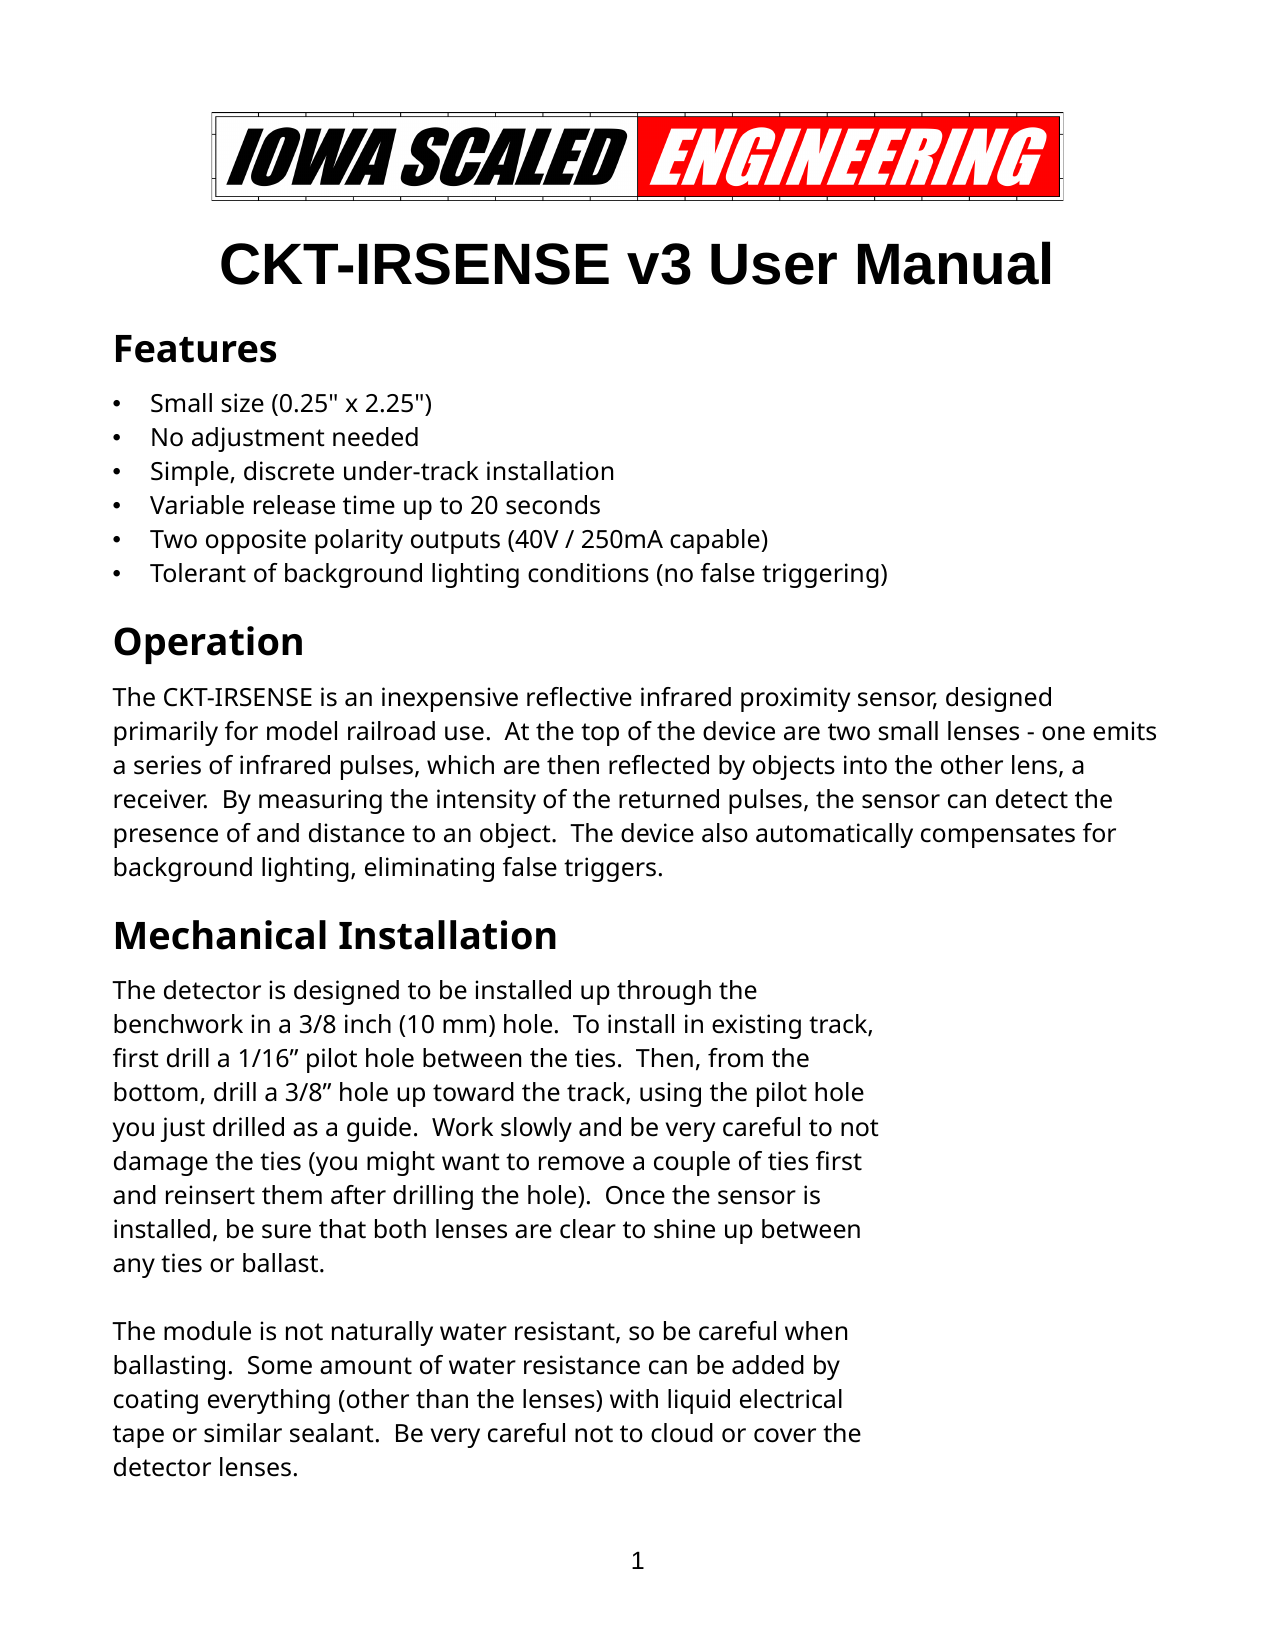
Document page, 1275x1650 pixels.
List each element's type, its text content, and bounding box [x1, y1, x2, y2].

subtitle Mechanical Installation [112, 909, 1162, 960]
list No adjustment needed [112, 420, 1162, 454]
list Tolerant of background lighting conditions (no false triggering) [112, 556, 1162, 590]
title CKT-IRSENSE v3 User Manual [112, 229, 1162, 297]
list Simple, discrete under-track installation [112, 454, 1162, 488]
text The module is not naturally water resistant, so be careful when ballasting. Some amount of water resistance can be added by coating everything (other than the lenses) with liquid electrical tape or similar sealant. Be very careful not to cloud or cover the detector lenses. [112, 1313, 1162, 1484]
subtitle Features [112, 322, 1162, 373]
picture [211, 112, 1064, 201]
list Small size (0.25" x 2.25") [112, 386, 1162, 420]
list Two opposite polarity outputs (40V / 250mA capable) [112, 522, 1162, 556]
list Variable release time up to 20 seconds [112, 488, 1162, 522]
text The detector is designed to be installed up through the benchwork in a 3/8 inch (10 mm) hole. To install in existing track, first drill a 1/16” pilot hole between the ties. Then, from the bottom, drill a 3/8” hole up toward the track, using the pilot hole you just drilled as a guide. Work slowly and be very careful to not damage the ties (you might want to remove a couple of ties first and reinsert them after drilling the hole). Once the sensor is installed, be sure that both lenses are clear to shine up between any ties or ballast. [112, 973, 1162, 1279]
text The CKT-IRSENSE is an inexpensive reflective infrared proximity sensor, designed primarily for model railroad use. At the top of the device are two small lenses - one emits a series of infrared pulses, which are then reflected by objects into the other lens, a receiver. By measuring the intensity of the returned pulses, the sensor can detect the presence of and distance to an object. The device also automatically compensates for background lighting, eliminating false triggers. [112, 679, 1162, 884]
subtitle Operation [112, 615, 1162, 667]
